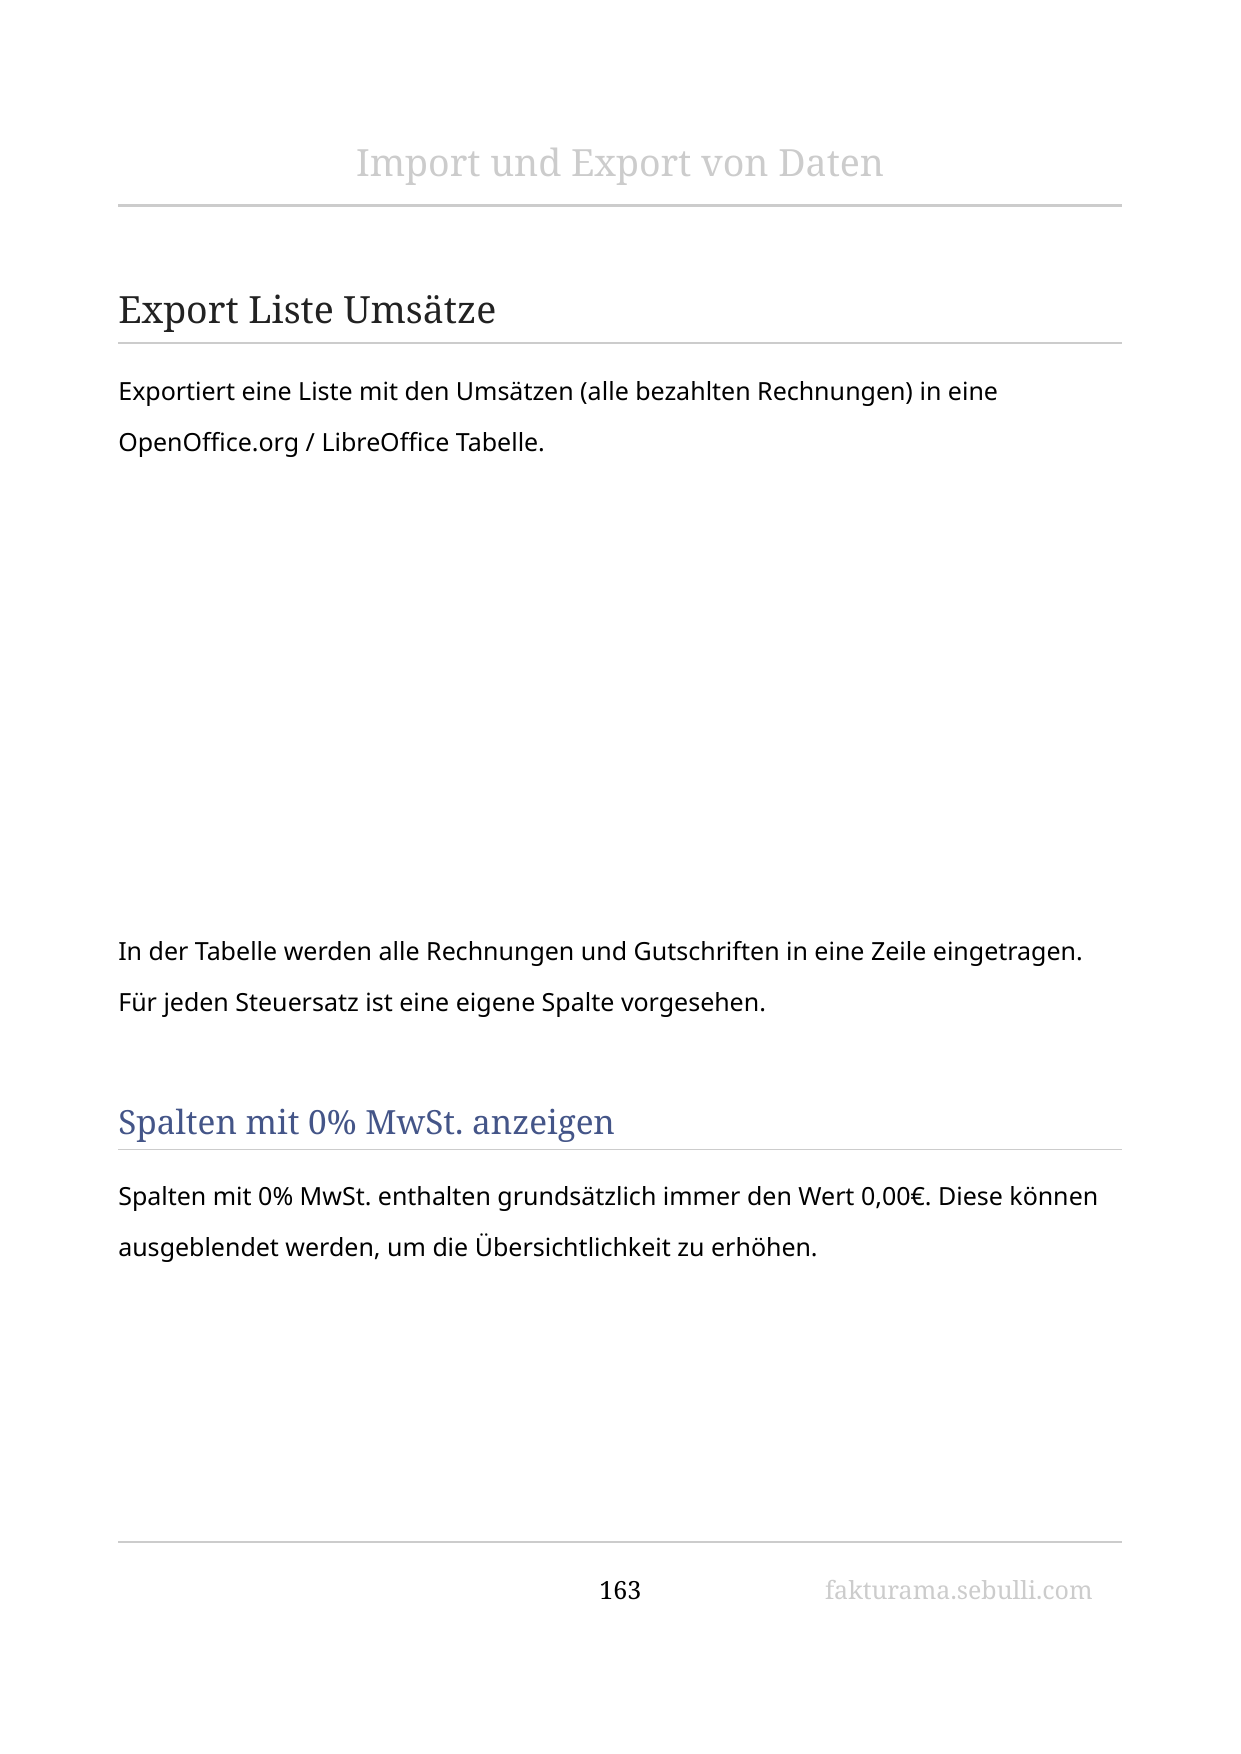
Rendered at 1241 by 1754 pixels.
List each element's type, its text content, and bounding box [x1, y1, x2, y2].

subtitle Export Liste Umsätze [118, 283, 1122, 342]
text In der Tabelle werden alle Rechnungen und Gutschriften in eine Zeile eingetragen. Für jeden Steuersatz ist eine eigene Spalte vorgesehen. [118, 934, 1122, 1019]
subtitle Spalten mit 0% MwSt. anzeigen [118, 1098, 1122, 1149]
text Spalten mit 0% MwSt. enthalten grundsätzlich immer den Wert 0,00€. Diese können ausgeblendet werden, um die Übersichtlichkeit zu erhöhen. [118, 1178, 1122, 1263]
text Exportiert eine Liste mit den Umsätzen (alle bezahlten Rechnungen) in eine OpenOffice.org / LibreOffice Tabelle. [118, 373, 1122, 458]
